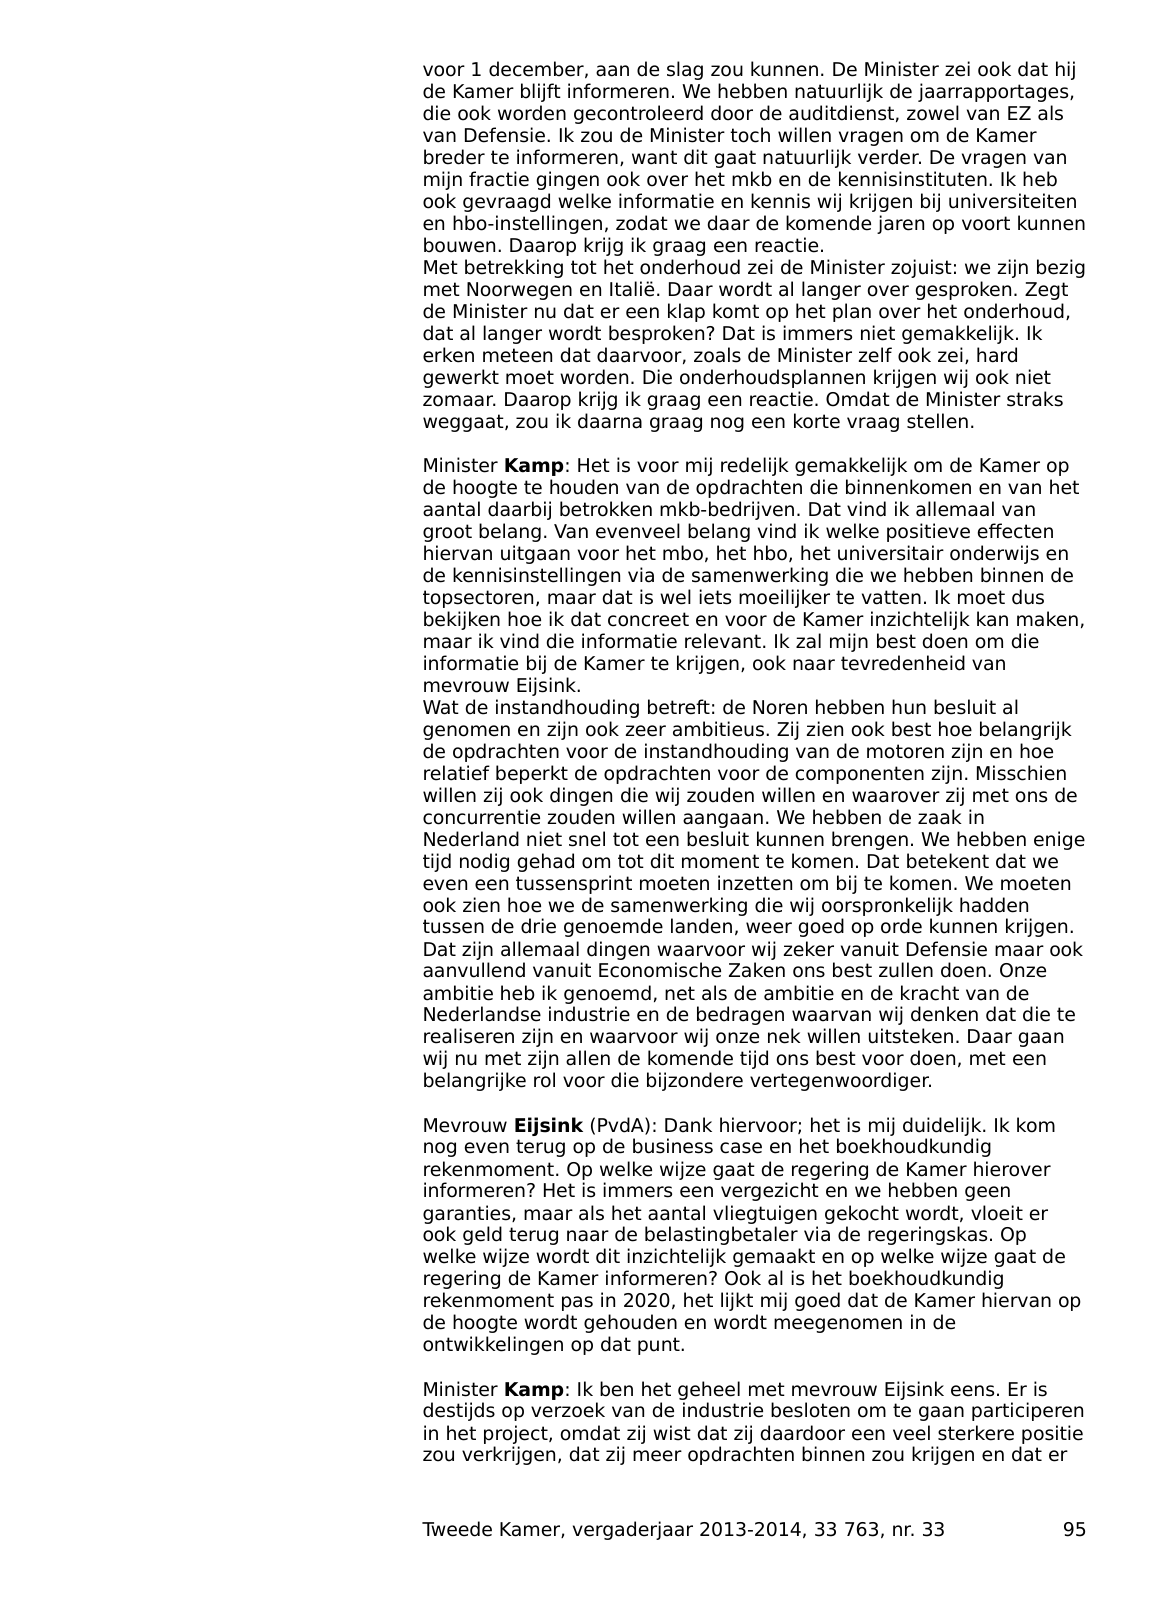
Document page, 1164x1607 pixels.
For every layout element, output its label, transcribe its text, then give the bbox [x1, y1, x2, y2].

text Wat de instandhouding betreft: de Noren hebben hun besluit al genomen en zijn ook zeer ambitieus. Zij zien ook best hoe belangrijk de opdrachten voor de instandhouding van de motoren zijn en hoe relatief beperkt de opdrachten voor de componenten zijn. Misschien willen zij ook dingen die wij zouden willen en waarover zij met ons de concurrentie zouden willen aangaan. We hebben de zaak in Nederland niet snel tot een besluit kunnen brengen. We hebben enige tijd nodig gehad om tot dit moment te komen. Dat betekent dat we even een tussensprint moeten inzetten om bij te komen. We moeten ook zien hoe we de samenwerking die wij oorspronkelijk hadden tussen de drie genoemde landen, weer goed op orde kunnen krijgen. Dat zijn allemaal dingen waarvoor wij zeker vanuit Defensie maar ook aanvullend vanuit Economische Zaken ons best zullen doen. Onze ambitie heb ik genoemd, net als de ambitie en de kracht van de Nederlandse industrie en de bedragen waarvan wij denken dat die te realiseren zijn en waarvoor wij onze nek willen uitsteken. Daar gaan wij nu met zijn allen de komende tijd ons best voor doen, met een belangrijke rol voor die bijzondere vertegenwoordiger. [422, 697, 1087, 1092]
text voor 1 december, aan de slag zou kunnen. De Minister zei ook dat hij de Kamer blijft informeren. We hebben natuurlijk de jaarrapportages, die ook worden gecontroleerd door de auditdienst, zowel van EZ als van Defensie. Ik zou de Minister toch willen vragen om de Kamer breder te informeren, want dit gaat natuurlijk verder. De vragen van mijn fractie gingen ook over het mkb en de kennisinstituten. Ik heb ook gevraagd welke informatie en kennis wij krijgen bij universiteiten en hbo-instellingen, zodat we daar de komende jaren op voort kunnen bouwen. Daarop krijg ik graag een reactie. [422, 59, 1087, 257]
text Met betrekking tot het onderhoud zei de Minister zojuist: we zijn bezig met Noorwegen en Italië. Daar wordt al langer over gesproken. Zegt de Minister nu dat er een klap komt op het plan over het onderhoud, dat al langer wordt besproken? Dat is immers niet gemakkelijk. Ik erken meteen dat daarvoor, zoals de Minister zelf ook zei, hard gewerkt moet worden. Die onderhoudsplannen krijgen wij ook niet zomaar. Daarop krijg ik graag een reactie. Omdat de Minister straks weggaat, zou ik daarna graag nog een korte vraag stellen. [422, 257, 1087, 433]
text Mevrouw Eijsink (PvdA): Dank hiervoor; het is mij duidelijk. Ik kom nog even terug op de business case en het boekhoudkundig rekenmoment. Op welke wijze gaat de regering de Kamer hierover informeren? Het is immers een vergezicht en we hebben geen garanties, maar als het aantal vliegtuigen gekocht wordt, vloeit er ook geld terug naar de belastingbetaler via de regeringskas. Op welke wijze wordt dit inzichtelijk gemaakt en op welke wijze gaat de regering de Kamer informeren? Ook al is het boekhoudkundig rekenmoment pas in 2020, het lijkt mij goed dat de Kamer hiervan op de hoogte wordt gehouden en wordt meegenomen in de ontwikkelingen op dat punt. [422, 1114, 1087, 1356]
text Minister Kamp: Ik ben het geheel met mevrouw Eijsink eens. Er is destijds op verzoek van de industrie besloten om te gaan participeren in het project, omdat zij wist dat zij daardoor een veel sterkere positie zou verkrijgen, dat zij meer opdrachten binnen zou krijgen en dat er [422, 1378, 1087, 1466]
text Minister Kamp: Het is voor mij redelijk gemakkelijk om de Kamer op de hoogte te houden van de opdrachten die binnenkomen en van het aantal daarbij betrokken mkb-bedrijven. Dat vind ik allemaal van groot belang. Van evenveel belang vind ik welke positieve effecten hiervan uitgaan voor het mbo, het hbo, het universitair onderwijs en de kennisinstellingen via de samenwerking die we hebben binnen de topsectoren, maar dat is wel iets moeilijker te vatten. Ik moet dus bekijken hoe ik dat concreet en voor de Kamer inzichtelijk kan maken, maar ik vind die informatie relevant. Ik zal mijn best doen om die informatie bij de Kamer te krijgen, ook naar tevredenheid van mevrouw Eijsink. [422, 455, 1087, 697]
